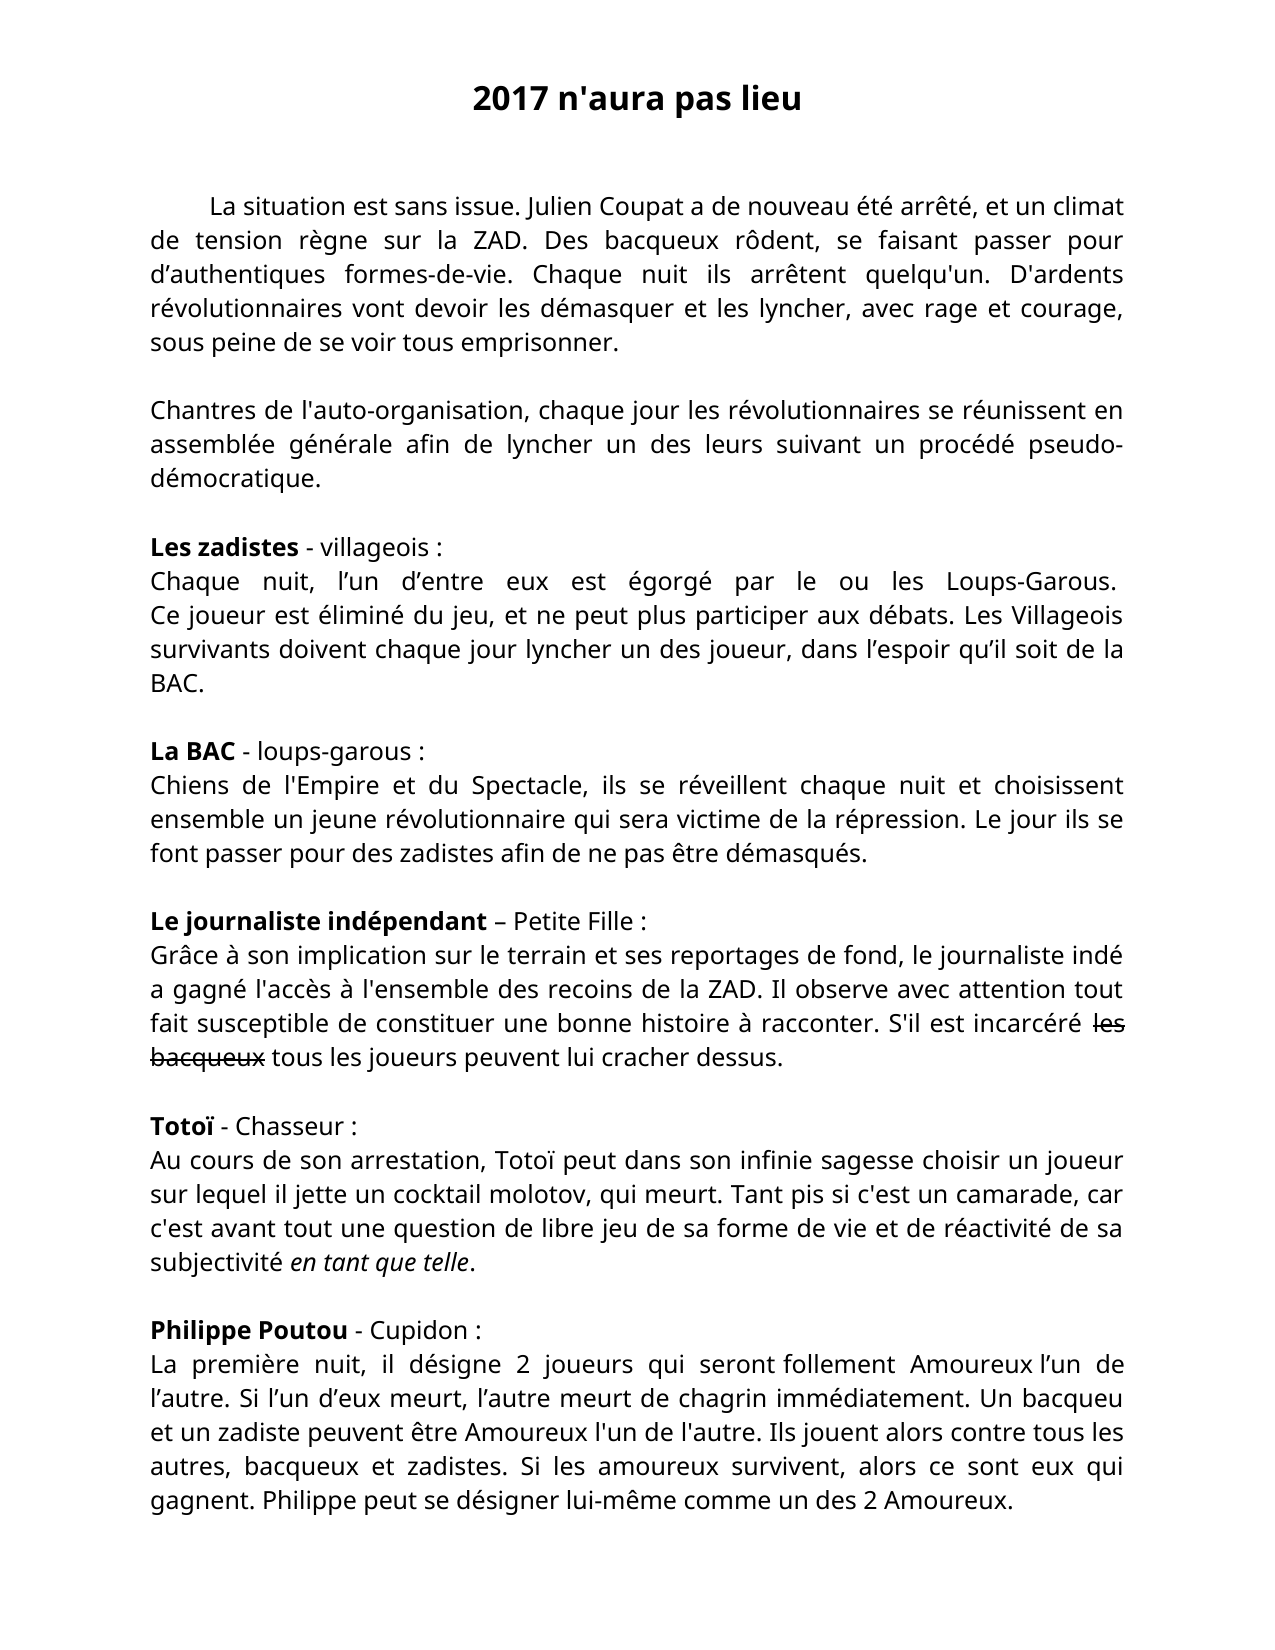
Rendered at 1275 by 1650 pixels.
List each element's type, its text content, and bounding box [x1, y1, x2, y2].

text La première nuit, il désigne 2 joueurs qui seront follement Amoureux l’un de l’autre. Si l’un d’eux meurt, l’autre meurt de chagrin immédiatement. Un bacqueu et un zadiste peuvent être Amoureux l'un de l'autre. Ils jouent alors contre tous les autres, bacqueux et zadistes. Si les amoureux survivent, alors ce sont eux qui gagnent. Philippe peut se désigner lui-même comme un des 2 Amoureux. [150, 1347, 1125, 1517]
text Grâce à son implication sur le terrain et ses reportages de fond, le journaliste indé a gagné l'accès à l'ensemble des recoins de la ZAD. Il observe avec attention tout fait susceptible de constituer une bonne histoire à racconter. S'il est incarcéré les bacqueux tous les joueurs peuvent lui cracher dessus. [150, 938, 1125, 1074]
text La situation est sans issue. Julien Coupat a de nouveau été arrêté, et un climat de tension règne sur la ZAD. Des bacqueux rôdent, se faisant passer pour d’authentiques formes-de-vie. Chaque nuit ils arrêtent quelqu'un. D'ardents révolutionnaires vont devoir les démasquer et les lyncher, avec rage et courage, sous peine de se voir tous emprisonner. [150, 188, 1125, 359]
text Chantres de l'auto-organisation, chaque jour les révolutionnaires se réunissent en assemblée générale afin de lyncher un des leurs suivant un procédé pseudo-démocratique. [150, 393, 1125, 495]
text Chaque nuit, l’un d’entre eux est égorgé par le ou les Loups-Garous. Ce joueur est éliminé du jeu, et ne peut plus participer aux débats. Les Villageois survivants doivent chaque jour lyncher un des joueur, dans l’espoir qu’il soit de la BAC. [150, 563, 1125, 699]
text Les zadistes - villageois : [150, 529, 1125, 563]
text La BAC - loups-garous : [150, 733, 1125, 768]
text Chiens de l'Empire et du Spectacle, ils se réveillent chaque nuit et choisissent ensemble un jeune révolutionnaire qui sera victime de la répression. Le jour ils se font passer pour des zadistes afin de ne pas être démasqués. [150, 768, 1125, 870]
text Le journaliste indépendant – Petite Fille : [150, 870, 1125, 938]
text Philippe Poutou - Cupidon : [150, 1313, 1125, 1347]
text Au cours de son arrestation, Totoï peut dans son infinie sagesse choisir un joueur sur lequel il jette un cocktail molotov, qui meurt. Tant pis si c'est un camarade, car c'est avant tout une question de libre jeu de sa forme de vie et de réactivité de sa subjectivité en tant que telle. [150, 1142, 1125, 1278]
text Totoï - Chasseur : [150, 1108, 1125, 1142]
text 2017 n'aura pas lieu [150, 75, 1125, 120]
